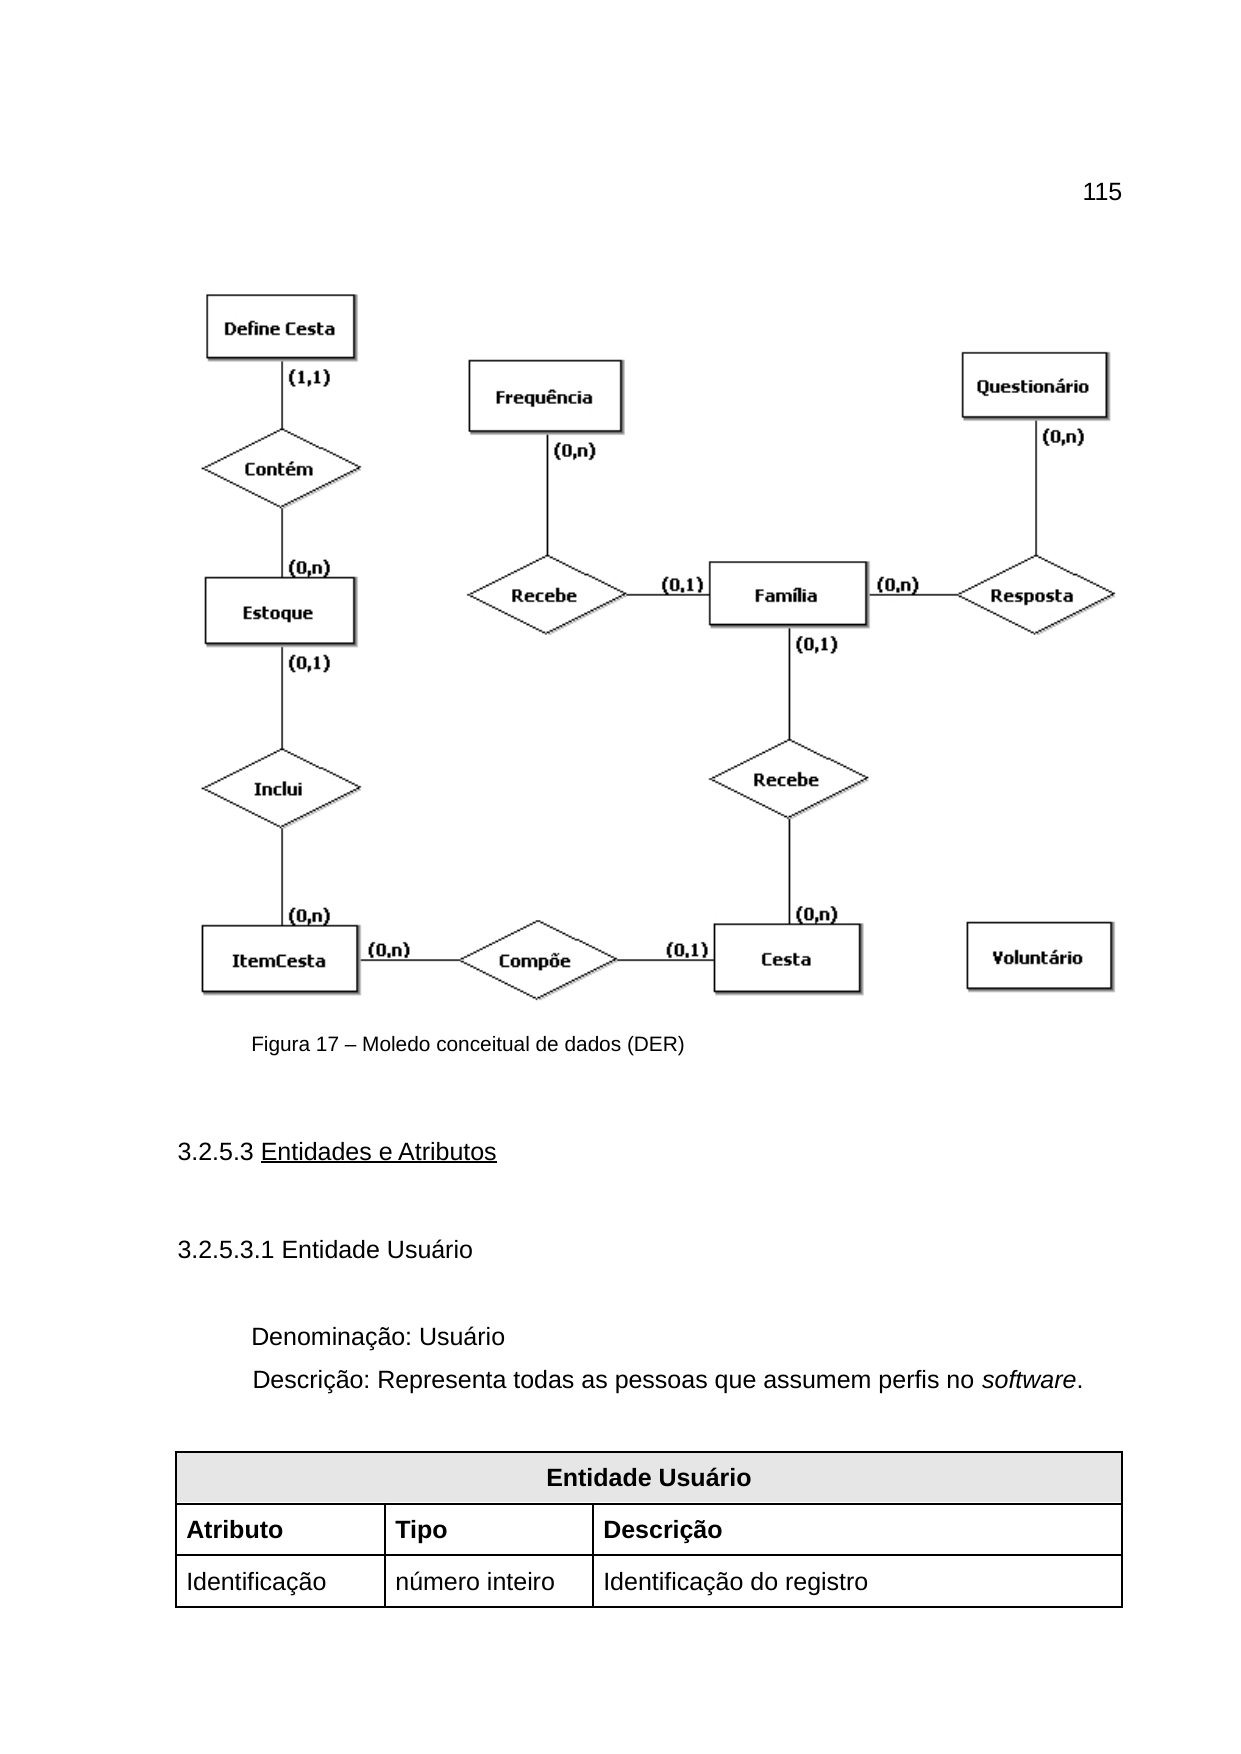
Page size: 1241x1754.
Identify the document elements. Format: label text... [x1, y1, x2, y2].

table_cell Identificação do registro [594, 1556, 1121, 1606]
text Denominação: Usuário [177, 1321, 1122, 1350]
table_cell Identificação [177, 1556, 384, 1606]
text 3.2.5.3.1 Entidade Usuário [177, 1235, 1122, 1264]
table_header Entidade Usuário [177, 1453, 1121, 1502]
table_cell Atributo [177, 1505, 384, 1554]
table_cell número inteiro [386, 1556, 592, 1606]
text Descrição: Representa todas as pessoas que assumem perfis no software. [177, 1364, 1122, 1393]
table_cell Descrição [594, 1505, 1121, 1554]
subtitle 3.2.5.3 Entidades e Atributos [177, 1136, 1122, 1165]
picture [177, 265, 1123, 1008]
table_cell Tipo [386, 1505, 592, 1554]
text Figura 17 – Moledo conceitual de dados (DER) [177, 1008, 1122, 1056]
